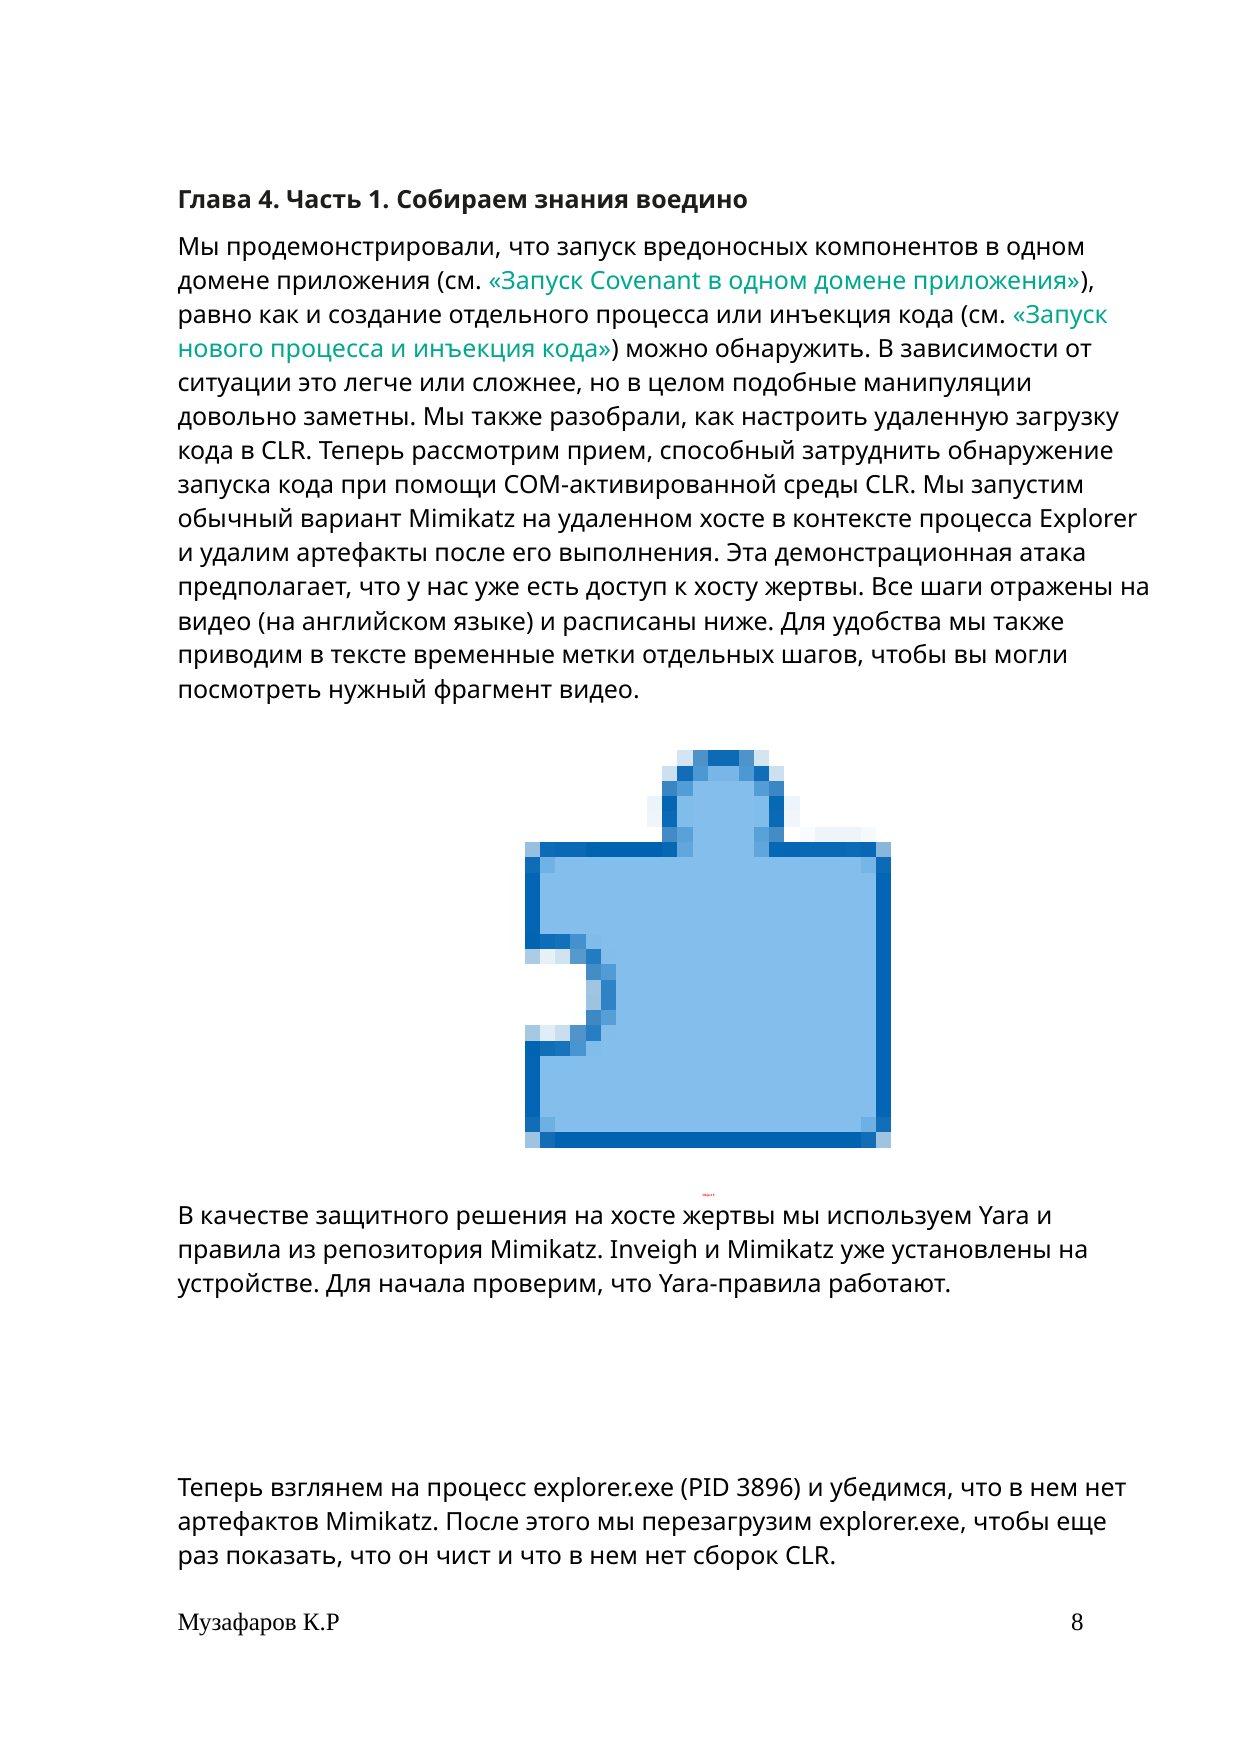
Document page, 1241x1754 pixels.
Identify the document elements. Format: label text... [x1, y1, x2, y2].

subtitle Глава 4. Часть 1. Собираем знания воедино [177, 182, 1152, 216]
text Мы продемонстрировали, что запуск вредоносных компонентов в одном домене приложения (см. «Запуск Covenant в одном домене приложения»), равно как и создание отдельного процесса или инъекция кода (см. «Запуск нового процесса и инъекция кода») можно обнаружить. В зависимости от ситуации это легче или сложнее, но в целом подобные манипуляции довольно заметны. Мы также разобрали, как настроить удаленную загрузку кода в CLR. Теперь рассмотрим прием, способный затруднить обнаружение запуска кода при помощи COM-активированной среды CLR. Мы запустим обычный вариант Mimikatz на удаленном хосте в контексте процесса Explorer и удалим артефакты после его выполнения. Эта демонстрационная атака предполагает, что у нас уже есть доступ к хосту жертвы. Все шаги отражены на видео (на английском языке) и расписаны ниже. Для удобства мы также приводим в тексте временные метки отдельных шагов, чтобы вы могли посмотреть нужный фрагмент видео. [177, 228, 1152, 705]
text В качестве защитного решения на хосте жертвы мы используем Yara и правила из репозитория Mimikatz. Inveigh и Mimikatz уже установлены на устройстве. Для начала проверим, что Yara-правила работают. [177, 1197, 1152, 1300]
text Теперь взглянем на процесс explorer.exe (PID 3896) и убедимся, что в нем нет артефактов Mimikatz. После этого мы перезагрузим explorer.exe, чтобы еще раз показать, что он чист и что в нем нет сборок CLR. [177, 1469, 1152, 1572]
